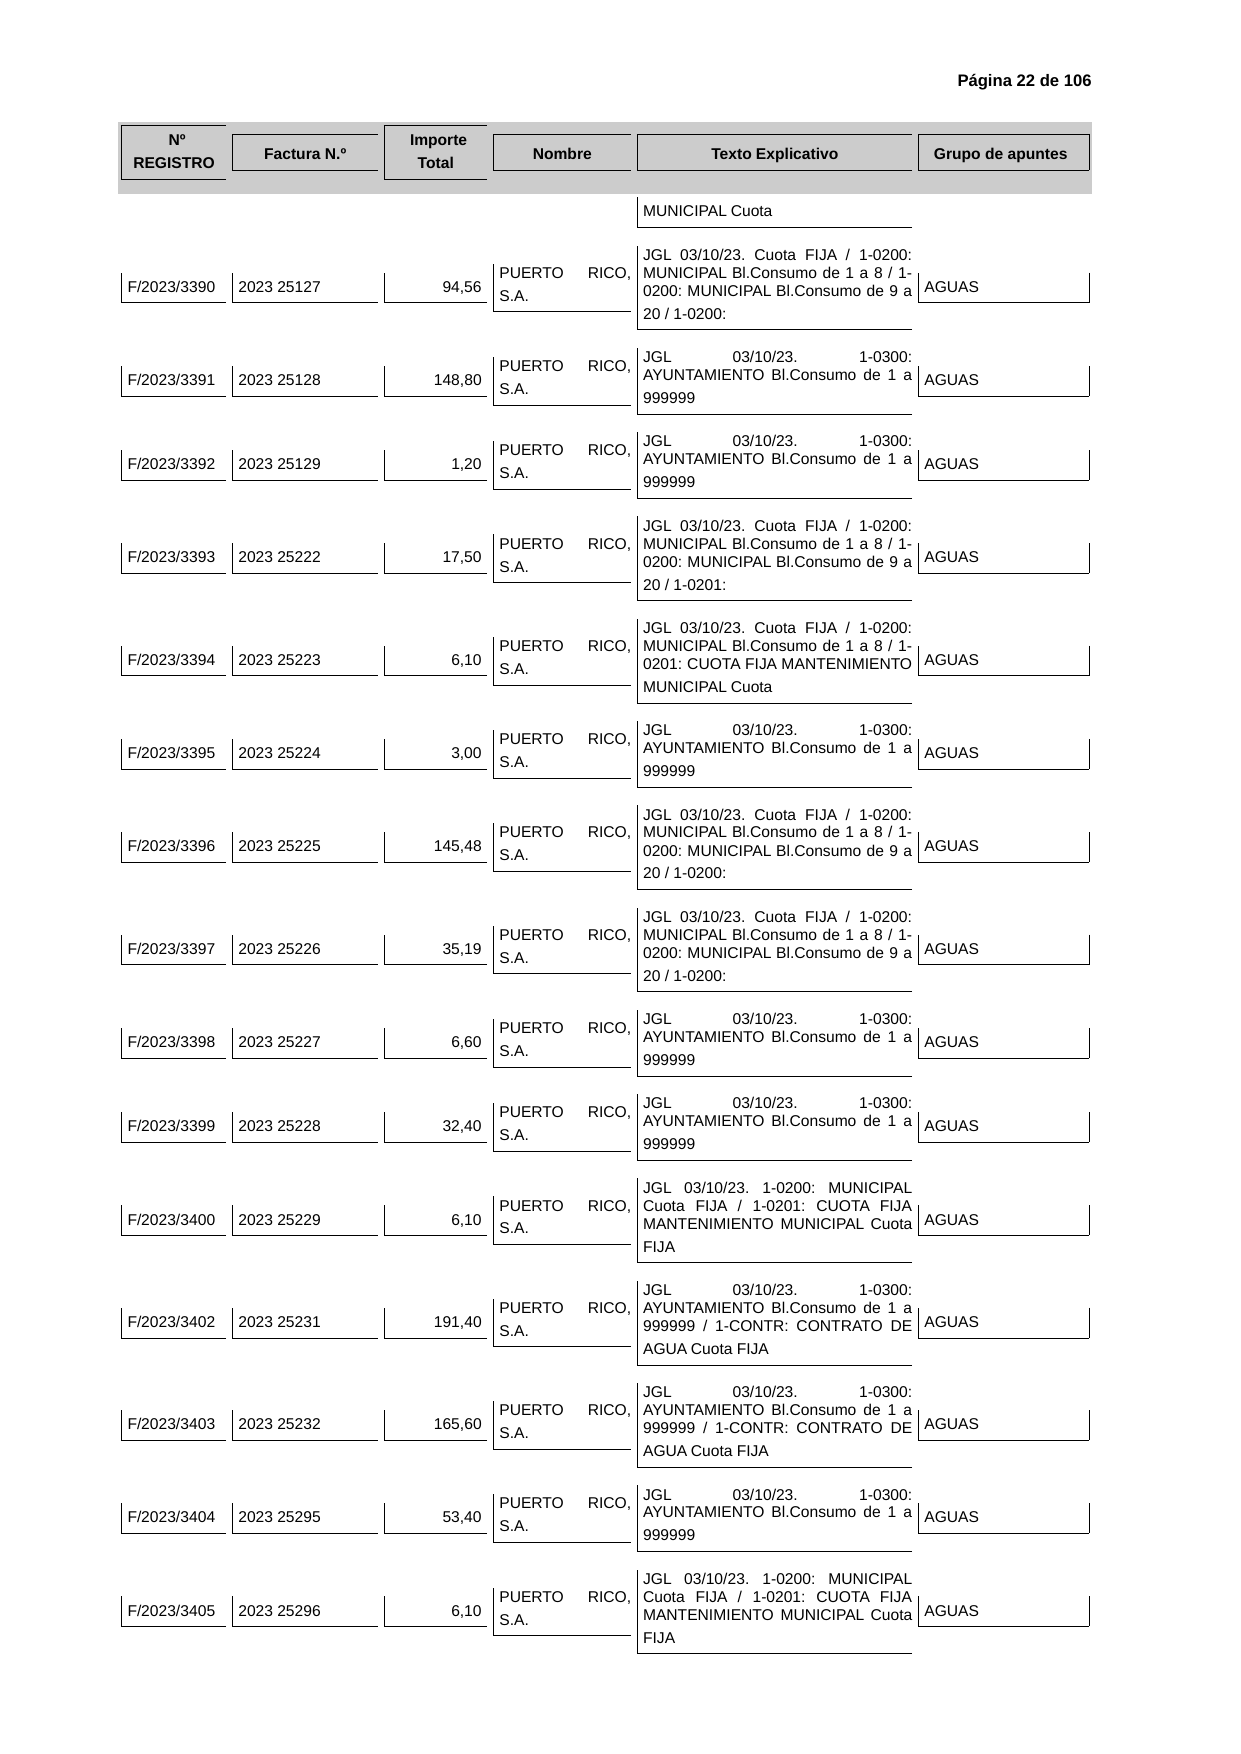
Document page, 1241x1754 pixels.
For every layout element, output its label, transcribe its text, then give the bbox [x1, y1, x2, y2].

table_cell 2023 25225 [229, 802, 381, 904]
table_cell 2023 25223 [229, 616, 381, 718]
table_cell 2023 25226 [229, 905, 381, 1007]
table_cell 3,00 [381, 718, 490, 802]
table_cell F/2023/3404 [118, 1482, 229, 1567]
table_cell 6,60 [381, 1007, 490, 1091]
table_cell 2023 25227 [229, 1007, 381, 1091]
table_cell [915, 194, 1092, 243]
table_cell JGL 03/10/23. Cuota FIJA / 1-0200: MUNICIPAL Bl.Consumo de 1 a 8 / 1-0201: CUOTA FIJA MANTENIMIENTO MUNICIPAL Cuota [634, 616, 915, 718]
table_cell F/2023/3403 [118, 1380, 229, 1482]
table_cell 94,56 [381, 243, 490, 345]
table_cell AGUAS [915, 1482, 1092, 1567]
table_cell AGUAS [915, 345, 1092, 429]
table_cell PUERTO RICO, S.A. [490, 1567, 634, 1669]
table_cell 191,40 [381, 1278, 490, 1380]
table_cell PUERTO RICO, S.A. [490, 802, 634, 904]
table_cell PUERTO RICO, S.A. [490, 514, 634, 616]
table_cell 165,60 [381, 1380, 490, 1482]
table_cell F/2023/3395 [118, 718, 229, 802]
table_cell F/2023/3398 [118, 1007, 229, 1091]
table_header Importe Total [381, 122, 490, 194]
table_cell PUERTO RICO, S.A. [490, 429, 634, 513]
table_cell F/2023/3405 [118, 1567, 229, 1669]
table_cell 6,10 [381, 1567, 490, 1669]
table_cell F/2023/3402 [118, 1278, 229, 1380]
table_cell AGUAS [915, 802, 1092, 904]
table_header Grupo de apuntes [915, 122, 1092, 194]
table_cell MUNICIPAL Cuota [634, 194, 915, 243]
table_cell AGUAS [915, 1175, 1092, 1278]
table_cell 2023 25224 [229, 718, 381, 802]
table_cell JGL 03/10/23. 1-0300: AYUNTAMIENTO Bl.Consumo de 1 a 999999 / 1-CONTR: CONTRATO DE AGUA Cuota FIJA [634, 1380, 915, 1482]
table_cell AGUAS [915, 1278, 1092, 1380]
table_cell AGUAS [915, 905, 1092, 1007]
table_header Nº REGISTRO [118, 122, 229, 194]
table_cell AGUAS [915, 1007, 1092, 1091]
table_cell [229, 194, 381, 243]
table_cell 2023 25231 [229, 1278, 381, 1380]
table_cell JGL 03/10/23. 1-0200: MUNICIPAL Cuota FIJA / 1-0201: CUOTA FIJA MANTENIMIENTO MUNICIPAL Cuota FIJA [634, 1175, 915, 1278]
table_cell F/2023/3391 [118, 345, 229, 429]
table_cell PUERTO RICO, S.A. [490, 905, 634, 1007]
table_header Texto Explicativo [634, 122, 915, 194]
table_cell JGL 03/10/23. Cuota FIJA / 1-0200: MUNICIPAL Bl.Consumo de 1 a 8 / 1-0200: MUNICIPAL Bl.Consumo de 9 a 20 / 1-0200: [634, 905, 915, 1007]
table_cell PUERTO RICO, S.A. [490, 718, 634, 802]
table_cell F/2023/3397 [118, 905, 229, 1007]
table_cell 2023 25228 [229, 1091, 381, 1175]
table_cell JGL 03/10/23. 1-0300: AYUNTAMIENTO Bl.Consumo de 1 a 999999 [634, 345, 915, 429]
table_cell JGL 03/10/23. 1-0200: MUNICIPAL Cuota FIJA / 1-0201: CUOTA FIJA MANTENIMIENTO MUNICIPAL Cuota FIJA [634, 1567, 915, 1669]
table_cell PUERTO RICO, S.A. [490, 1482, 634, 1567]
table_cell 32,40 [381, 1091, 490, 1175]
table_cell JGL 03/10/23. Cuota FIJA / 1-0200: MUNICIPAL Bl.Consumo de 1 a 8 / 1-0200: MUNICIPAL Bl.Consumo de 9 a 20 / 1-0200: [634, 802, 915, 904]
table_cell F/2023/3393 [118, 514, 229, 616]
table_cell AGUAS [915, 514, 1092, 616]
table_cell 2023 25127 [229, 243, 381, 345]
table_cell PUERTO RICO, S.A. [490, 1175, 634, 1278]
table_cell 17,50 [381, 514, 490, 616]
table_cell JGL 03/10/23. 1-0300: AYUNTAMIENTO Bl.Consumo de 1 a 999999 [634, 1091, 915, 1175]
table_cell JGL 03/10/23. 1-0300: AYUNTAMIENTO Bl.Consumo de 1 a 999999 [634, 429, 915, 513]
table_cell 2023 25129 [229, 429, 381, 513]
table_cell JGL 03/10/23. 1-0300: AYUNTAMIENTO Bl.Consumo de 1 a 999999 [634, 1482, 915, 1567]
table_cell AGUAS [915, 429, 1092, 513]
table_cell 2023 25232 [229, 1380, 381, 1482]
table_cell 1,20 [381, 429, 490, 513]
table_cell F/2023/3396 [118, 802, 229, 904]
table_cell JGL 03/10/23. 1-0300: AYUNTAMIENTO Bl.Consumo de 1 a 999999 [634, 718, 915, 802]
table_cell 2023 25295 [229, 1482, 381, 1567]
table_cell JGL 03/10/23. 1-0300: AYUNTAMIENTO Bl.Consumo de 1 a 999999 [634, 1007, 915, 1091]
table_cell 2023 25296 [229, 1567, 381, 1669]
table_cell [118, 194, 229, 243]
table_cell AGUAS [915, 1380, 1092, 1482]
table_cell 2023 25128 [229, 345, 381, 429]
table_cell PUERTO RICO, S.A. [490, 1278, 634, 1380]
table_cell AGUAS [915, 616, 1092, 718]
table_cell 53,40 [381, 1482, 490, 1567]
table_cell AGUAS [915, 243, 1092, 345]
table_cell 6,10 [381, 616, 490, 718]
table_cell 2023 25222 [229, 514, 381, 616]
table_cell 2023 25229 [229, 1175, 381, 1278]
table_cell F/2023/3390 [118, 243, 229, 345]
table_cell JGL 03/10/23. Cuota FIJA / 1-0200: MUNICIPAL Bl.Consumo de 1 a 8 / 1-0200: MUNICIPAL Bl.Consumo de 9 a 20 / 1-0201: [634, 514, 915, 616]
table_cell 145,48 [381, 802, 490, 904]
table_cell [381, 194, 490, 243]
table_cell PUERTO RICO, S.A. [490, 345, 634, 429]
table_cell [490, 194, 634, 243]
table_cell PUERTO RICO, S.A. [490, 1007, 634, 1091]
table_cell AGUAS [915, 1091, 1092, 1175]
table_cell PUERTO RICO, S.A. [490, 243, 634, 345]
table_cell PUERTO RICO, S.A. [490, 616, 634, 718]
table_cell F/2023/3400 [118, 1175, 229, 1278]
table_header Nombre [490, 122, 634, 194]
table_cell 35,19 [381, 905, 490, 1007]
table_cell 148,80 [381, 345, 490, 429]
table_cell F/2023/3399 [118, 1091, 229, 1175]
table_cell PUERTO RICO, S.A. [490, 1091, 634, 1175]
table_cell PUERTO RICO, S.A. [490, 1380, 634, 1482]
table_cell JGL 03/10/23. Cuota FIJA / 1-0200: MUNICIPAL Bl.Consumo de 1 a 8 / 1-0200: MUNICIPAL Bl.Consumo de 9 a 20 / 1-0200: [634, 243, 915, 345]
table_header Factura N.º [229, 122, 381, 194]
table_cell F/2023/3394 [118, 616, 229, 718]
table_cell 6,10 [381, 1175, 490, 1278]
table_cell JGL 03/10/23. 1-0300: AYUNTAMIENTO Bl.Consumo de 1 a 999999 / 1-CONTR: CONTRATO DE AGUA Cuota FIJA [634, 1278, 915, 1380]
table_cell AGUAS [915, 718, 1092, 802]
table_cell F/2023/3392 [118, 429, 229, 513]
table_cell AGUAS [915, 1567, 1092, 1669]
